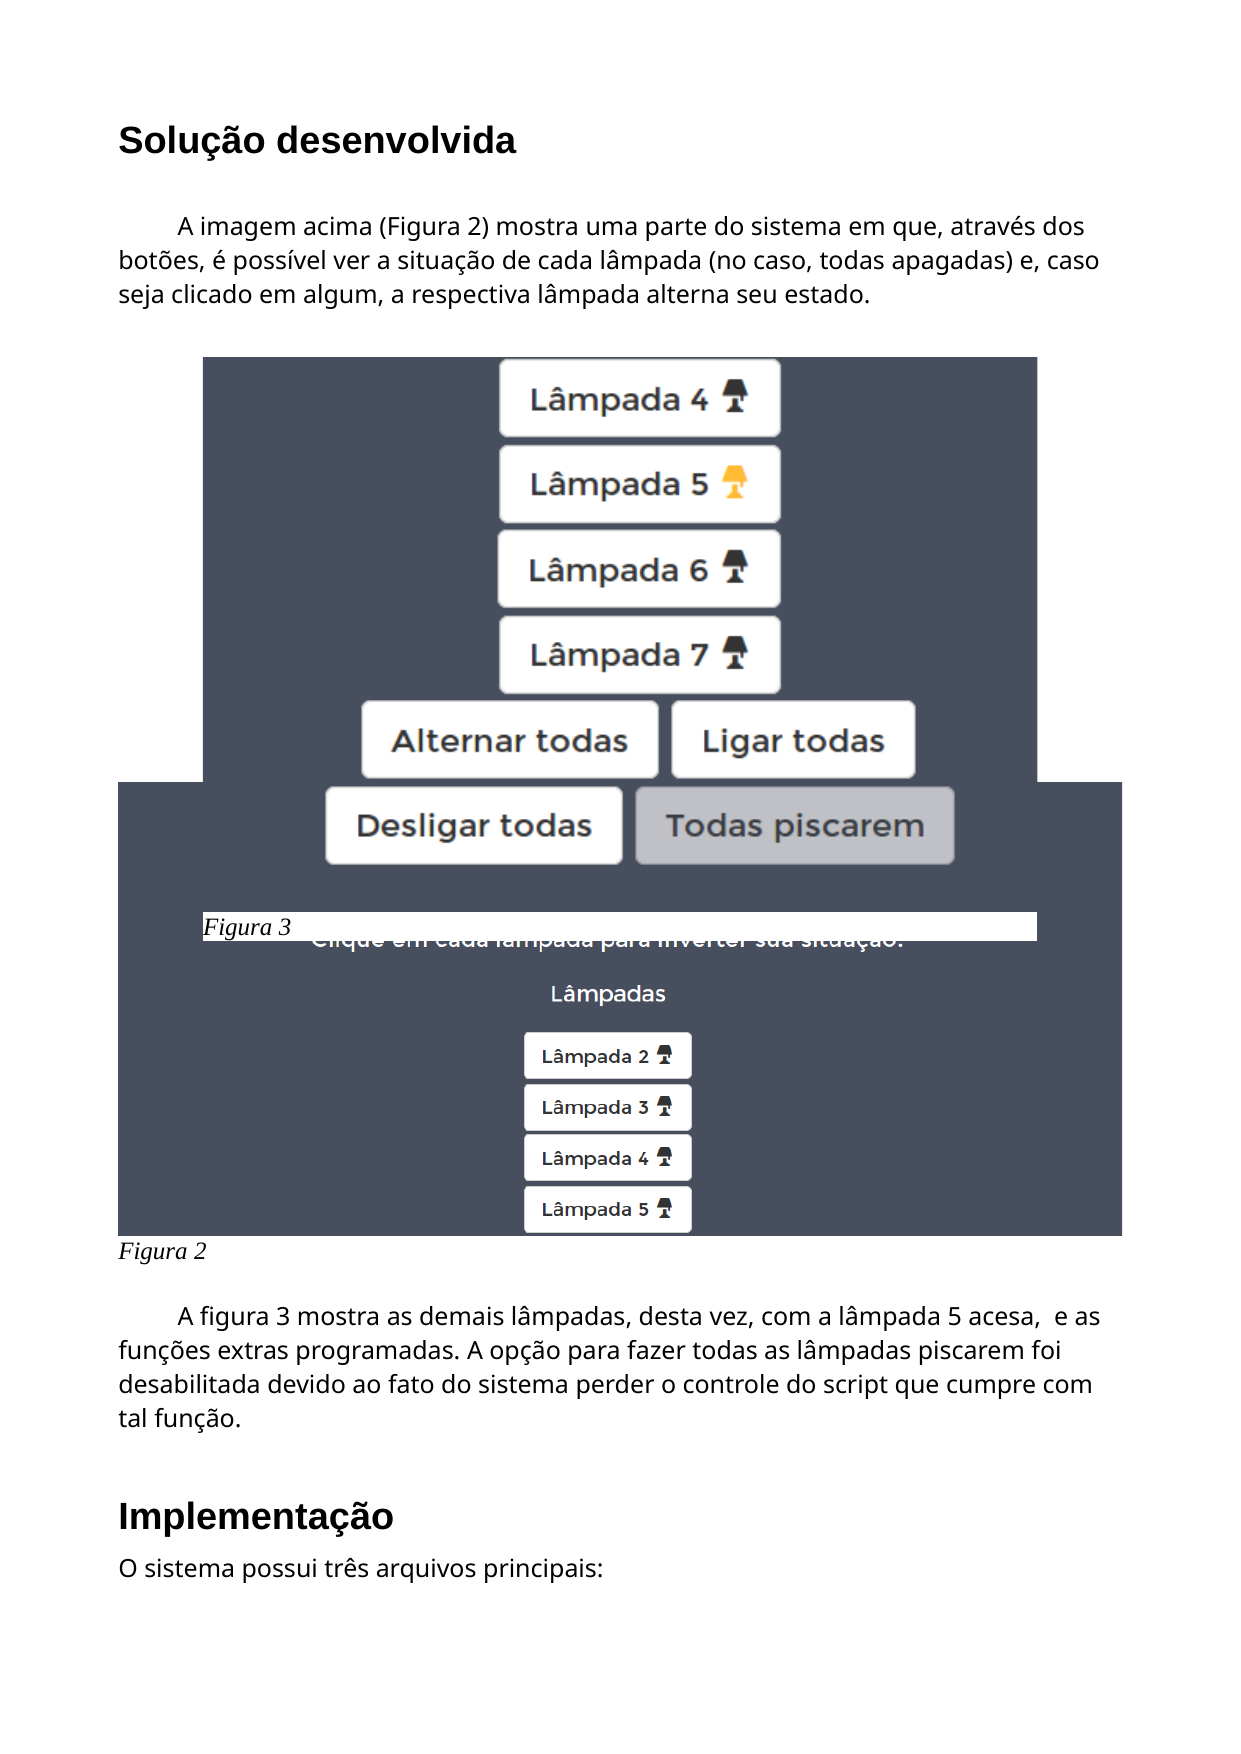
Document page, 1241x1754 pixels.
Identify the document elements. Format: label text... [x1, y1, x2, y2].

subtitle Implementação [118, 1494, 1122, 1538]
subtitle Solução desenvolvida [118, 118, 1122, 162]
text Figura 2 [118, 1236, 1122, 1265]
text A figura 3 mostra as demais lâmpadas, desta vez, com a lâmpada 5 acesa, e as funções extras programadas. A opção para fazer todas as lâmpadas piscarem foi desabilitada devido ao fato do sistema perder o controle do script que cumpre com tal função. [118, 1299, 1122, 1435]
text Figura 3 [203, 912, 1037, 941]
text A imagem acima (Figura 2) mostra uma parte do sistema em que, através dos botões, é possível ver a situação de cada lâmpada (no caso, todas apagadas) e, caso seja clicado em algum, a respectiva lâmpada alterna seu estado. [118, 208, 1122, 311]
picture [118, 357, 1123, 1236]
text O sistema possui três arquivos principais: [118, 1550, 1122, 1584]
